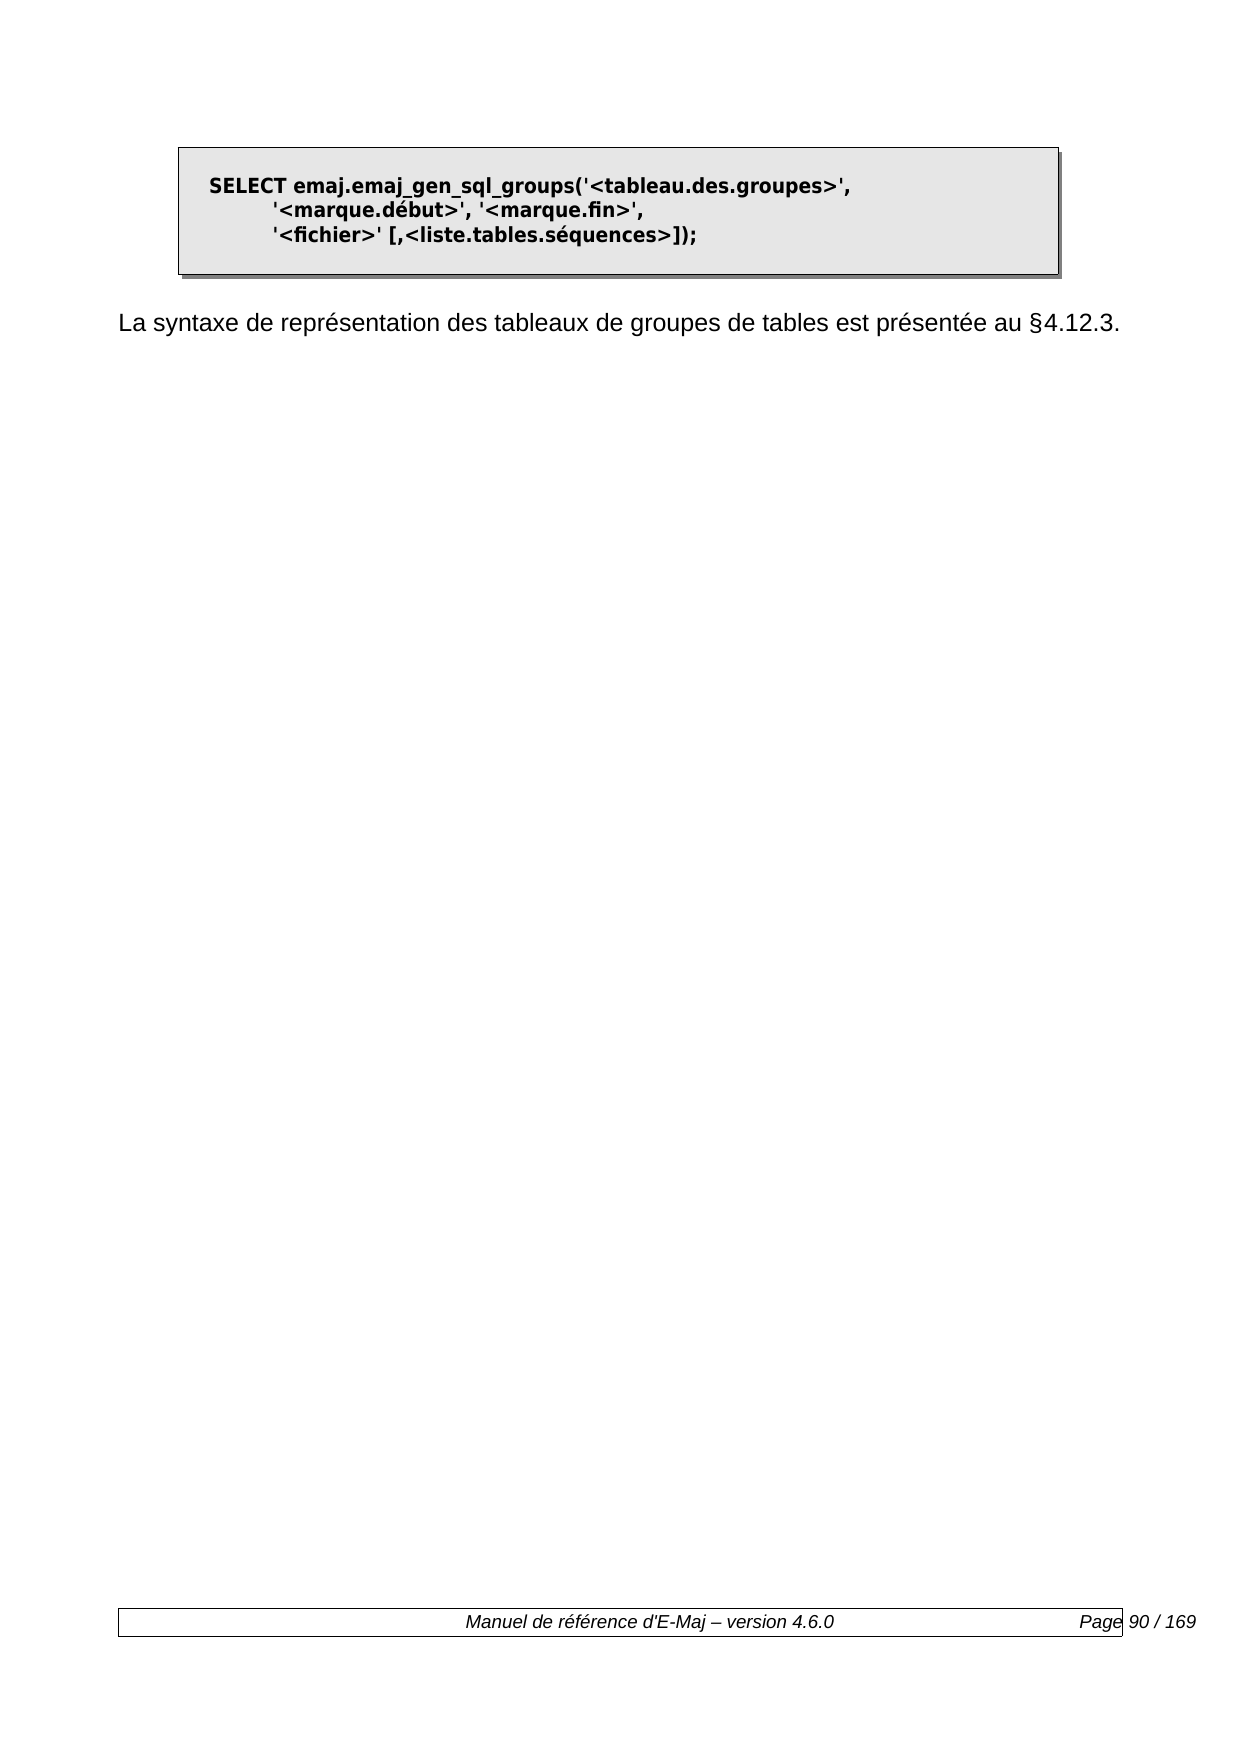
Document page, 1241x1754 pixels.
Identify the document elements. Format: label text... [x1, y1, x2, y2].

text La syntaxe de représentation des tableaux de groupes de tables est présentée au §4.12.3. [118, 308, 1122, 336]
text SELECT emaj.emaj_gen_sql_groups('<tableau.des.groupes>', '<marque.début>', '<marque.fin>', '<fichier>' [,<liste.tables.séquences>]); [179, 171, 1058, 244]
